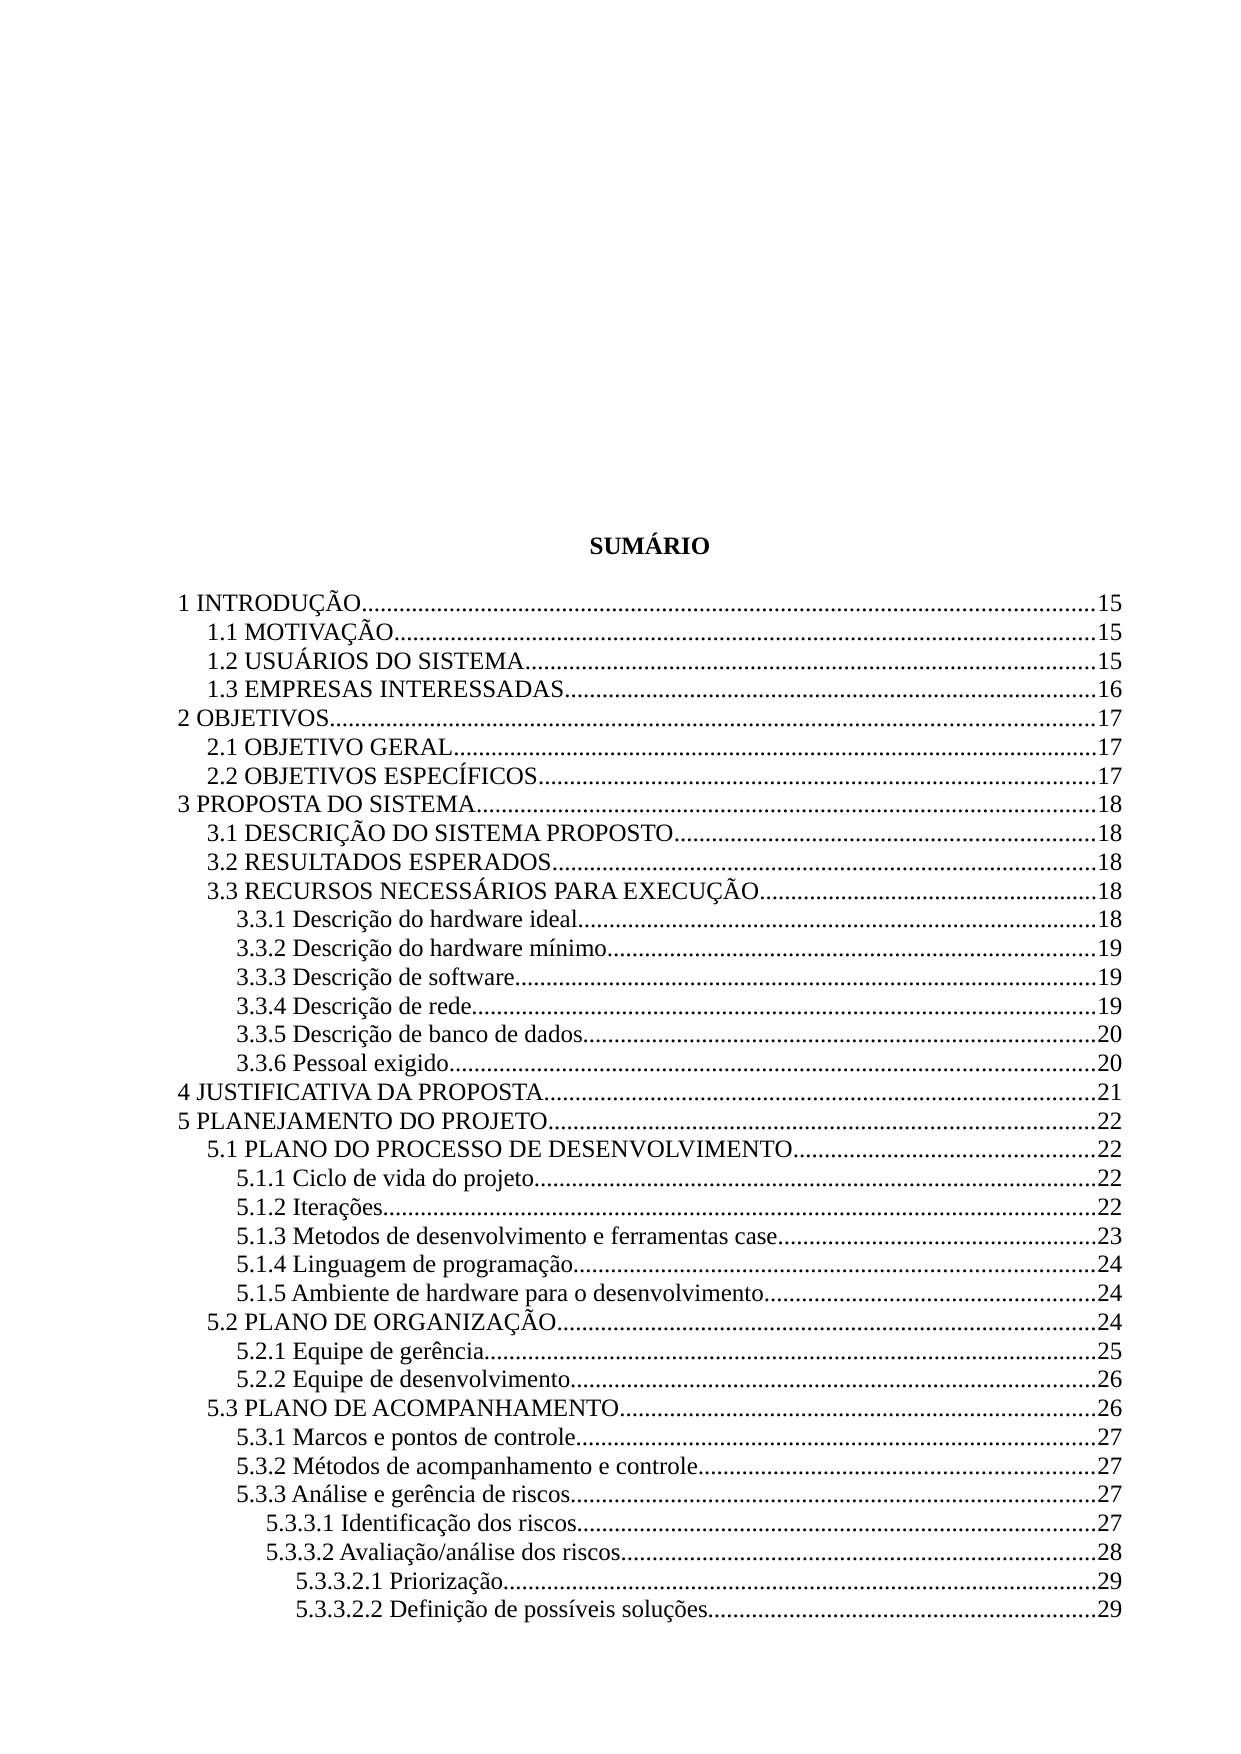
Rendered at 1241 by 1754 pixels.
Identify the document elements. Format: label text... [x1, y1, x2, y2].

text 3.1 Descrição do sistema proposto 18 [207, 818, 1122, 847]
text 5.1.4 Linguagem de programação 24 [236, 1249, 1122, 1278]
text 1 INTRODUÇÃO 15 [177, 588, 1122, 617]
text 3 Proposta do sistema 18 [177, 789, 1122, 818]
text 5.3.1 Marcos e pontos de controle 27 [236, 1422, 1122, 1451]
text 5.1.3 Metodos de desenvolvimento e ferramentas case 23 [236, 1221, 1122, 1249]
text 3.3.1 Descrição do hardware ideal 18 [236, 904, 1122, 933]
text 3.2 Resultados esperados 18 [207, 847, 1122, 876]
text 5.1.1 Ciclo de vida do projeto 22 [236, 1163, 1122, 1192]
text 3.3.2 Descrição do hardware mínimo 19 [236, 933, 1122, 962]
text 3.3 Recursos necessários para execução 18 [207, 876, 1122, 904]
text 5.2.1 Equipe de gerência 25 [236, 1336, 1122, 1364]
text 2 OBJETIVOS 17 [177, 703, 1122, 732]
text 5.3.2 Métodos de acompanhamento e controle 27 [236, 1451, 1122, 1479]
text 5.1.2 Iterações 22 [236, 1192, 1122, 1221]
text 5.3.3.2 Avaliação/análise dos riscos 28 [266, 1537, 1122, 1566]
text 5.3.3.2.2 Definição de possíveis soluções 29 [295, 1594, 1122, 1623]
text 3.3.6 Pessoal exigido 20 [236, 1048, 1122, 1077]
text 2.1 OBJETIVO GERAL 17 [207, 732, 1122, 761]
text 1.1 MOTIVAÇÃO 15 [207, 617, 1122, 646]
text 1.3 EMPRESAS INTERESSADAS 16 [207, 674, 1122, 703]
text 5.3 Plano de acompanhamento 26 [207, 1393, 1122, 1422]
text 2.2 Objetivos específicos 17 [207, 761, 1122, 789]
text 5.2 Plano de Organização 24 [207, 1307, 1122, 1336]
text 5.3.3.1 Identificação dos riscos 27 [266, 1508, 1122, 1537]
text 3.3.5 Descrição de banco de dados 20 [236, 1019, 1122, 1048]
text 5.3.3 Análise e gerência de riscos 27 [236, 1479, 1122, 1508]
text 5.1.5 Ambiente de hardware para o desenvolvimento 24 [236, 1278, 1122, 1307]
text 3.3.3 Descrição de software 19 [236, 962, 1122, 991]
text 5.2.2 Equipe de desenvolvimento 26 [236, 1364, 1122, 1393]
text 5.1 Plano do processo de desenvolvimento 22 [207, 1134, 1122, 1163]
text 3.3.4 Descrição de rede 19 [236, 991, 1122, 1019]
text 5 Planejamento do projeto 22 [177, 1106, 1122, 1134]
text 5.3.3.2.1 Priorização 29 [295, 1566, 1122, 1594]
text 4 JUSTIFICATIVA da proposta 21 [177, 1077, 1122, 1106]
text 1.2 USUÁRIOS DO SISTEMA 15 [207, 646, 1122, 674]
text SUMÁRIO [177, 531, 1122, 559]
